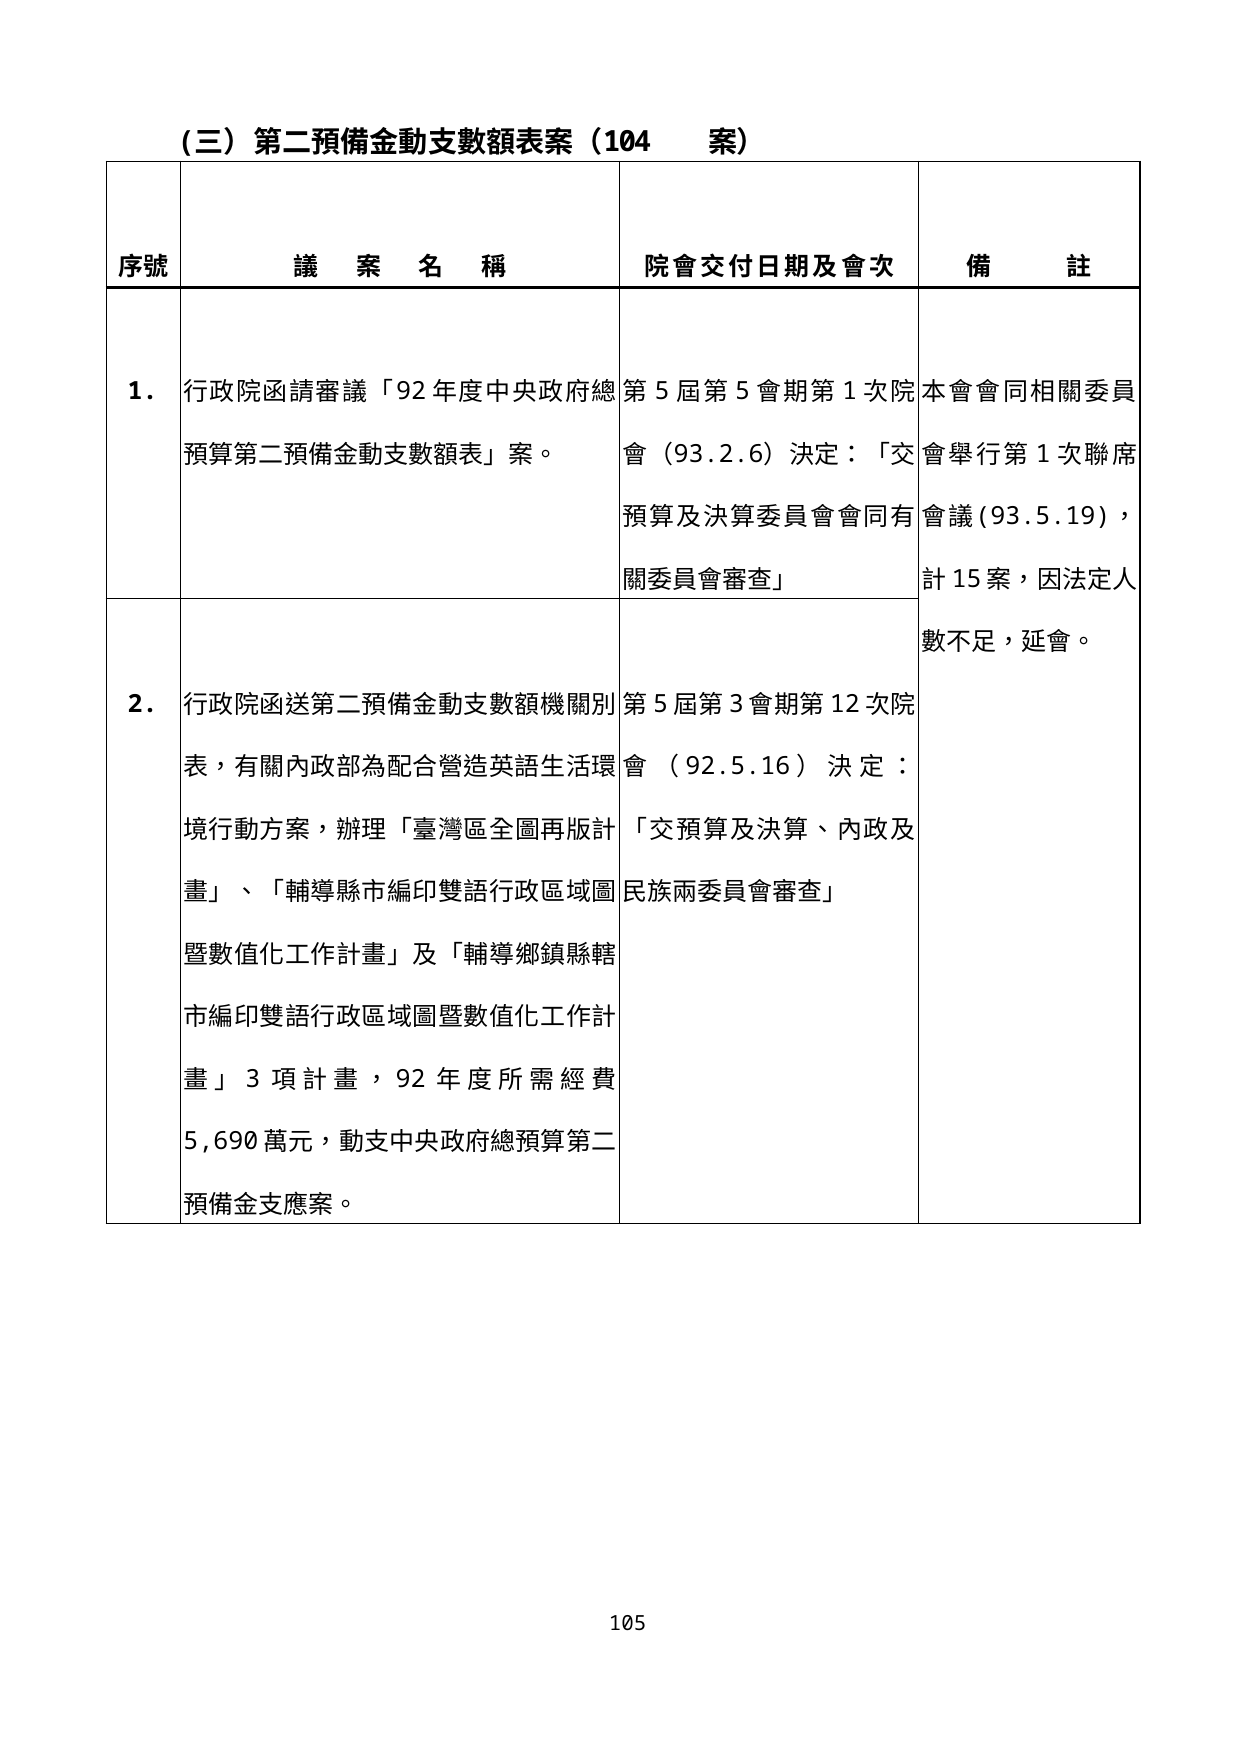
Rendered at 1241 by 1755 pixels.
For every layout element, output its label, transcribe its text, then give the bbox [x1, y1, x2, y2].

table_header 序號 [107, 162, 180, 286]
table_cell [107, 599, 180, 1223]
table_header 備 註 [919, 162, 1139, 286]
table_cell 行政院函請審議「92年度中央政府總預算第二預備金動支數額表」案。 [181, 289, 619, 598]
table_header 議 案 名 稱 [181, 162, 619, 286]
table_cell [107, 289, 180, 598]
table_cell 第5屆第3會期第12次院會（92.5.16）決定：「交預算及決算、內政及民族兩委員會審查」 [620, 599, 918, 1223]
table_cell 行政院函送第二預備金動支數額機關別表，有關內政部為配合營造英語生活環境行動方案，辦理「臺灣區全圖再版計畫」、「輔導縣市編印雙語行政區域圖暨數值化工作計畫」及「輔導鄉鎮縣轄市編印雙語行政區域圖暨數值化工作計畫」3項計畫，92年度所需經費5,690萬元，動支中央政府總預算第二預備金支應案。 [181, 599, 619, 1223]
table_header 院會交付日期及會次 [620, 162, 918, 286]
table_cell 第5屆第5會期第1次院會（93.2.6）決定：「交預算及決算委員會會同有關委員會審查」 [620, 289, 918, 598]
table_cell 本會會同相關委員會舉行第1次聯席會議(93.5.19)，計15案，因法定人數不足，延會。 [919, 289, 1139, 1223]
text (三）第二預備金動支數額表案（104 案） [118, 98, 1137, 161]
